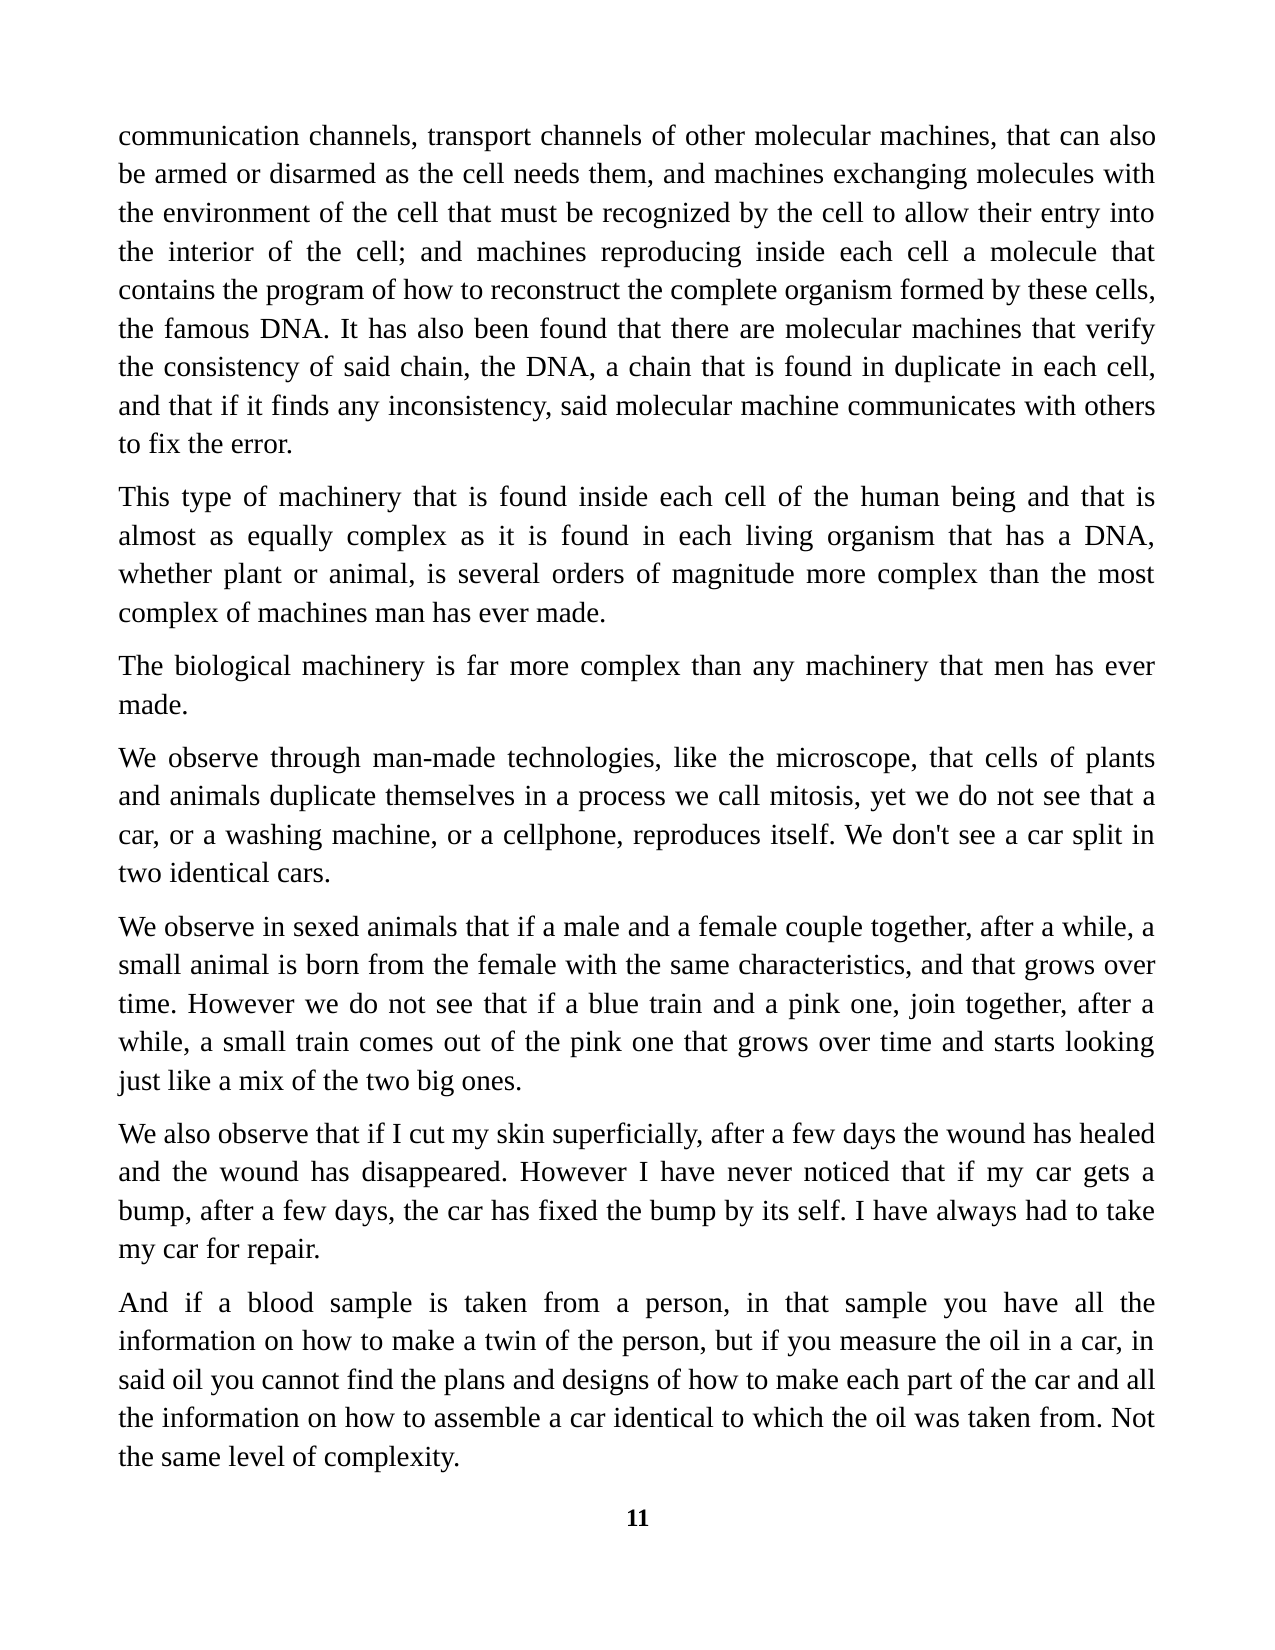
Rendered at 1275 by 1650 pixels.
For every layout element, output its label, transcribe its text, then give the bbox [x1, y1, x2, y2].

text communication channels, transport channels of other molecular machines, that can also be armed or disarmed as the cell needs them, and machines exchanging molecules with the environment of the cell that must be recognized by the cell to allow their entry into the interior of the cell; and machines reproducing inside each cell a molecule that contains the program of how to reconstruct the complete organism formed by these cells, the famous DNA. It has also been found that there are molecular machines that verify the consistency of said chain, the DNA, a chain that is found in duplicate in each cell, and that if it finds any inconsistency, said molecular machine communicates with others to fix the error. [118, 118, 1157, 460]
text The biological machinery is far more complex than any machinery that men has ever made. [118, 648, 1157, 720]
text We observe in sexed animals that if a male and a female couple together, after a while, a small animal is born from the female with the same characteristics, and that grows over time. However we do not see that if a blue train and a pink one, join together, after a while, a small train comes out of the pink one that grows over time and starts looking just like a mix of the two big ones. [118, 909, 1157, 1096]
text And if a blood sample is taken from a person, in that sample you have all the information on how to make a twin of the person, but if you measure the oil in a car, in said oil you cannot find the plans and designs of how to make each part of the car and all the information on how to assemble a car identical to which the oil was taken from. Not the same level of complexity. [118, 1285, 1157, 1472]
text This type of machinery that is found inside each cell of the human being and that is almost as equally complex as it is found in each living organism that has a DNA, whether plant or animal, is several orders of magnitude more complex than the most complex of machines man has ever made. [118, 479, 1157, 629]
text We also observe that if I cut my skin superficially, after a few days the wound has healed and the wound has disappeared. However I have never noticed that if my car gets a bump, after a few days, the car has fixed the bump by its self. I have always had to take my car for repair. [118, 1116, 1157, 1265]
text We observe through man-made technologies, like the microscope, that cells of plants and animals duplicate themselves in a process we call mitosis, yet we do not see that a car, or a washing machine, or a cellphone, reproduces itself. We don't see a car split in two identical cars. [118, 740, 1157, 889]
